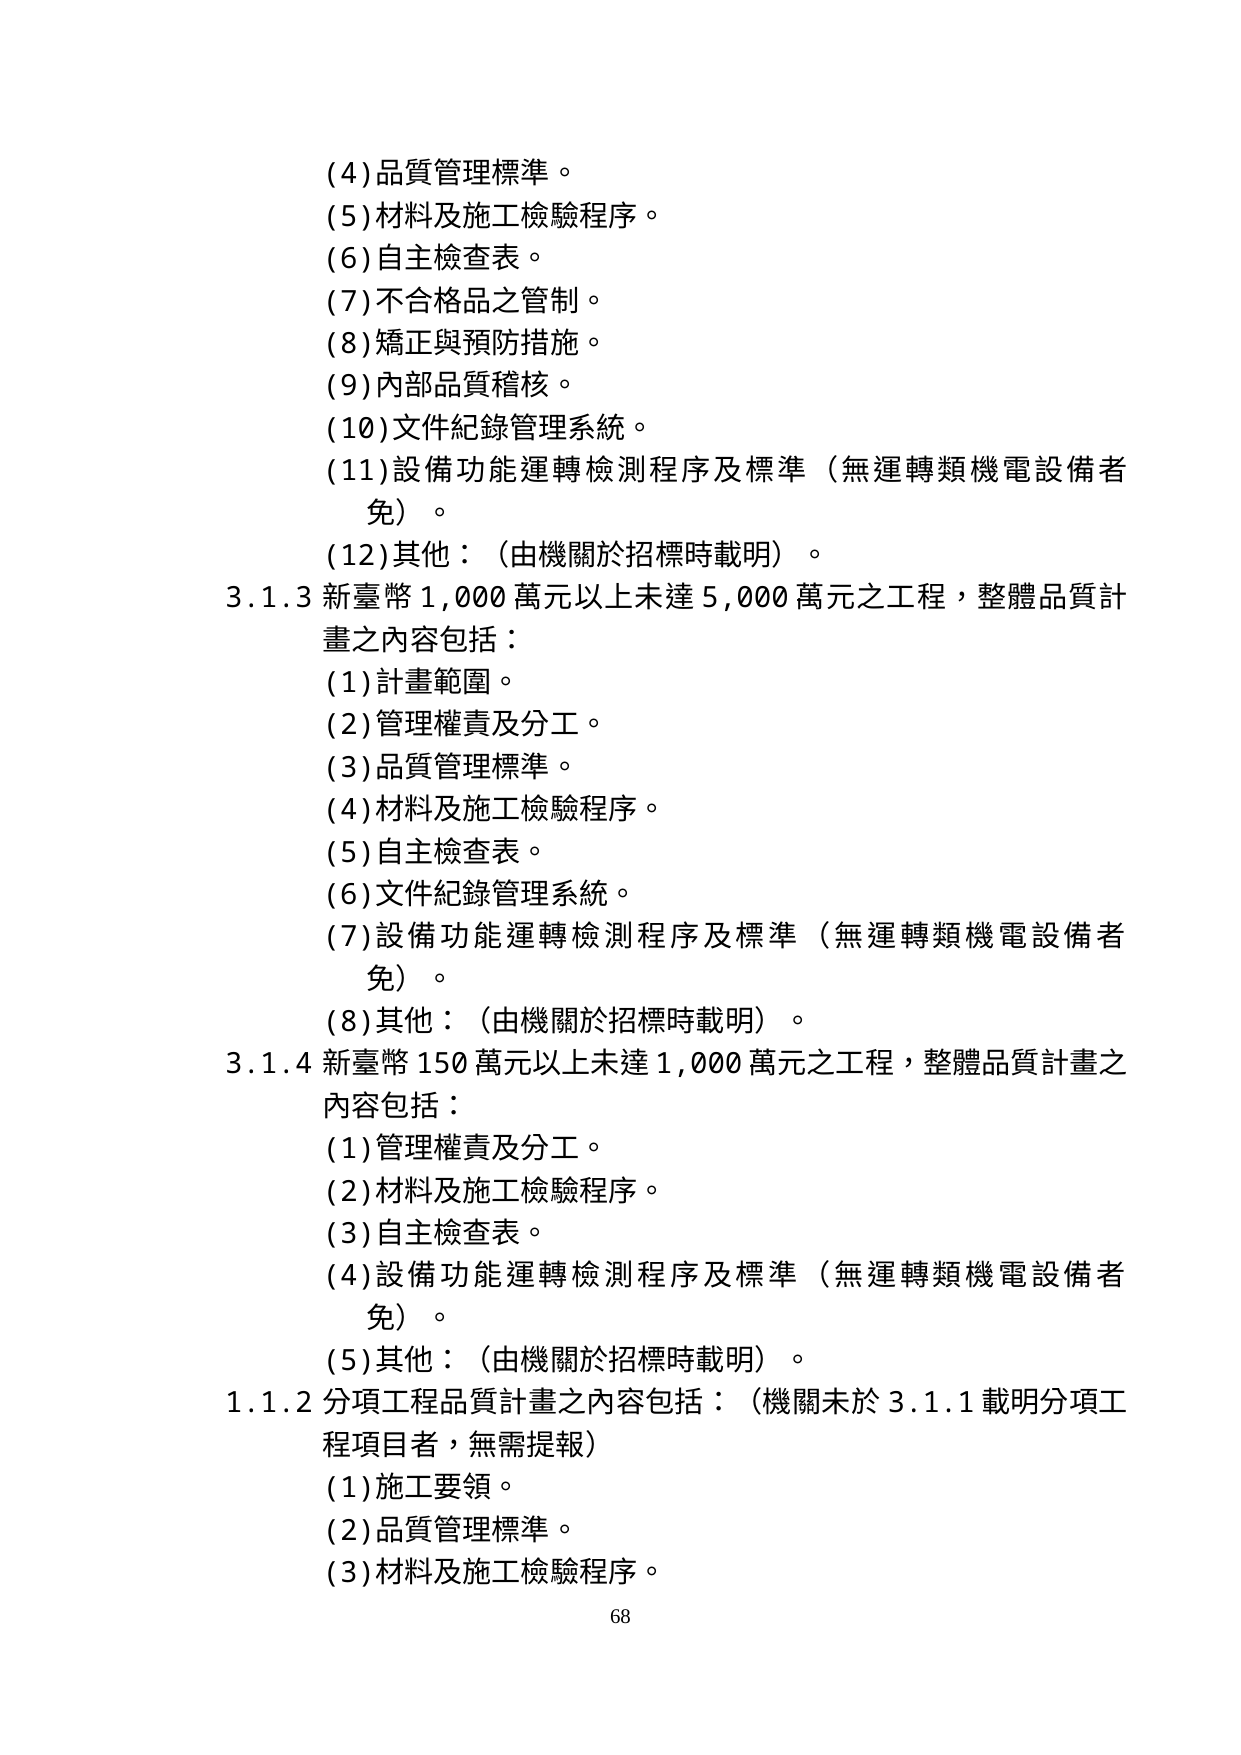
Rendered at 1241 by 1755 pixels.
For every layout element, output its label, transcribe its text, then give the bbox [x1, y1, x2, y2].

list 材料及施工檢驗程序。 [322, 786, 1128, 828]
list 文件紀錄管理系統。 [322, 404, 1128, 447]
list 不合格品之管制。 [322, 277, 1128, 319]
list 自主檢查表。 [322, 828, 1128, 871]
list 其他：（由機關於招標時載明）。 [322, 1337, 1128, 1379]
list 矯正與預防措施。 [322, 319, 1128, 362]
list 設備功能運轉檢測程序及標準（無運轉類機電設備者免）。 [322, 913, 1128, 998]
list 材料及施工檢驗程序。 [322, 1167, 1128, 1209]
list 品質管理標準。 [322, 1506, 1128, 1548]
list 品質管理標準。 [322, 743, 1128, 786]
list 新臺幣1,000萬元以上未達5,000萬元之工程，整體品質計畫之內容包括： [225, 574, 1128, 658]
list 其他：（由機關於招標時載明）。 [322, 998, 1128, 1040]
list 品質管理標準。 [322, 150, 1128, 192]
list 新臺幣150萬元以上未達1,000萬元之工程，整體品質計畫之內容包括： [225, 1040, 1128, 1125]
list 施工要領。 [322, 1464, 1128, 1506]
list 文件紀錄管理系統。 [322, 871, 1128, 913]
list 自主檢查表。 [322, 1209, 1128, 1252]
list 內部品質稽核。 [322, 362, 1128, 404]
list 管理權責及分工。 [322, 1125, 1128, 1167]
list 材料及施工檢驗程序。 [322, 1548, 1128, 1591]
list 分項工程品質計畫之內容包括：（機關未於3.1.1載明分項工程項目者，無需提報） [225, 1379, 1128, 1464]
list 材料及施工檢驗程序。 [322, 192, 1128, 235]
list 計畫範圍。 [322, 658, 1128, 701]
list 設備功能運轉檢測程序及標準（無運轉類機電設備者免）。 [322, 447, 1128, 531]
list 其他：（由機關於招標時載明）。 [322, 531, 1128, 574]
list 管理權責及分工。 [322, 701, 1128, 743]
list 自主檢查表。 [322, 235, 1128, 277]
list 設備功能運轉檢測程序及標準（無運轉類機電設備者免）。 [322, 1252, 1128, 1337]
